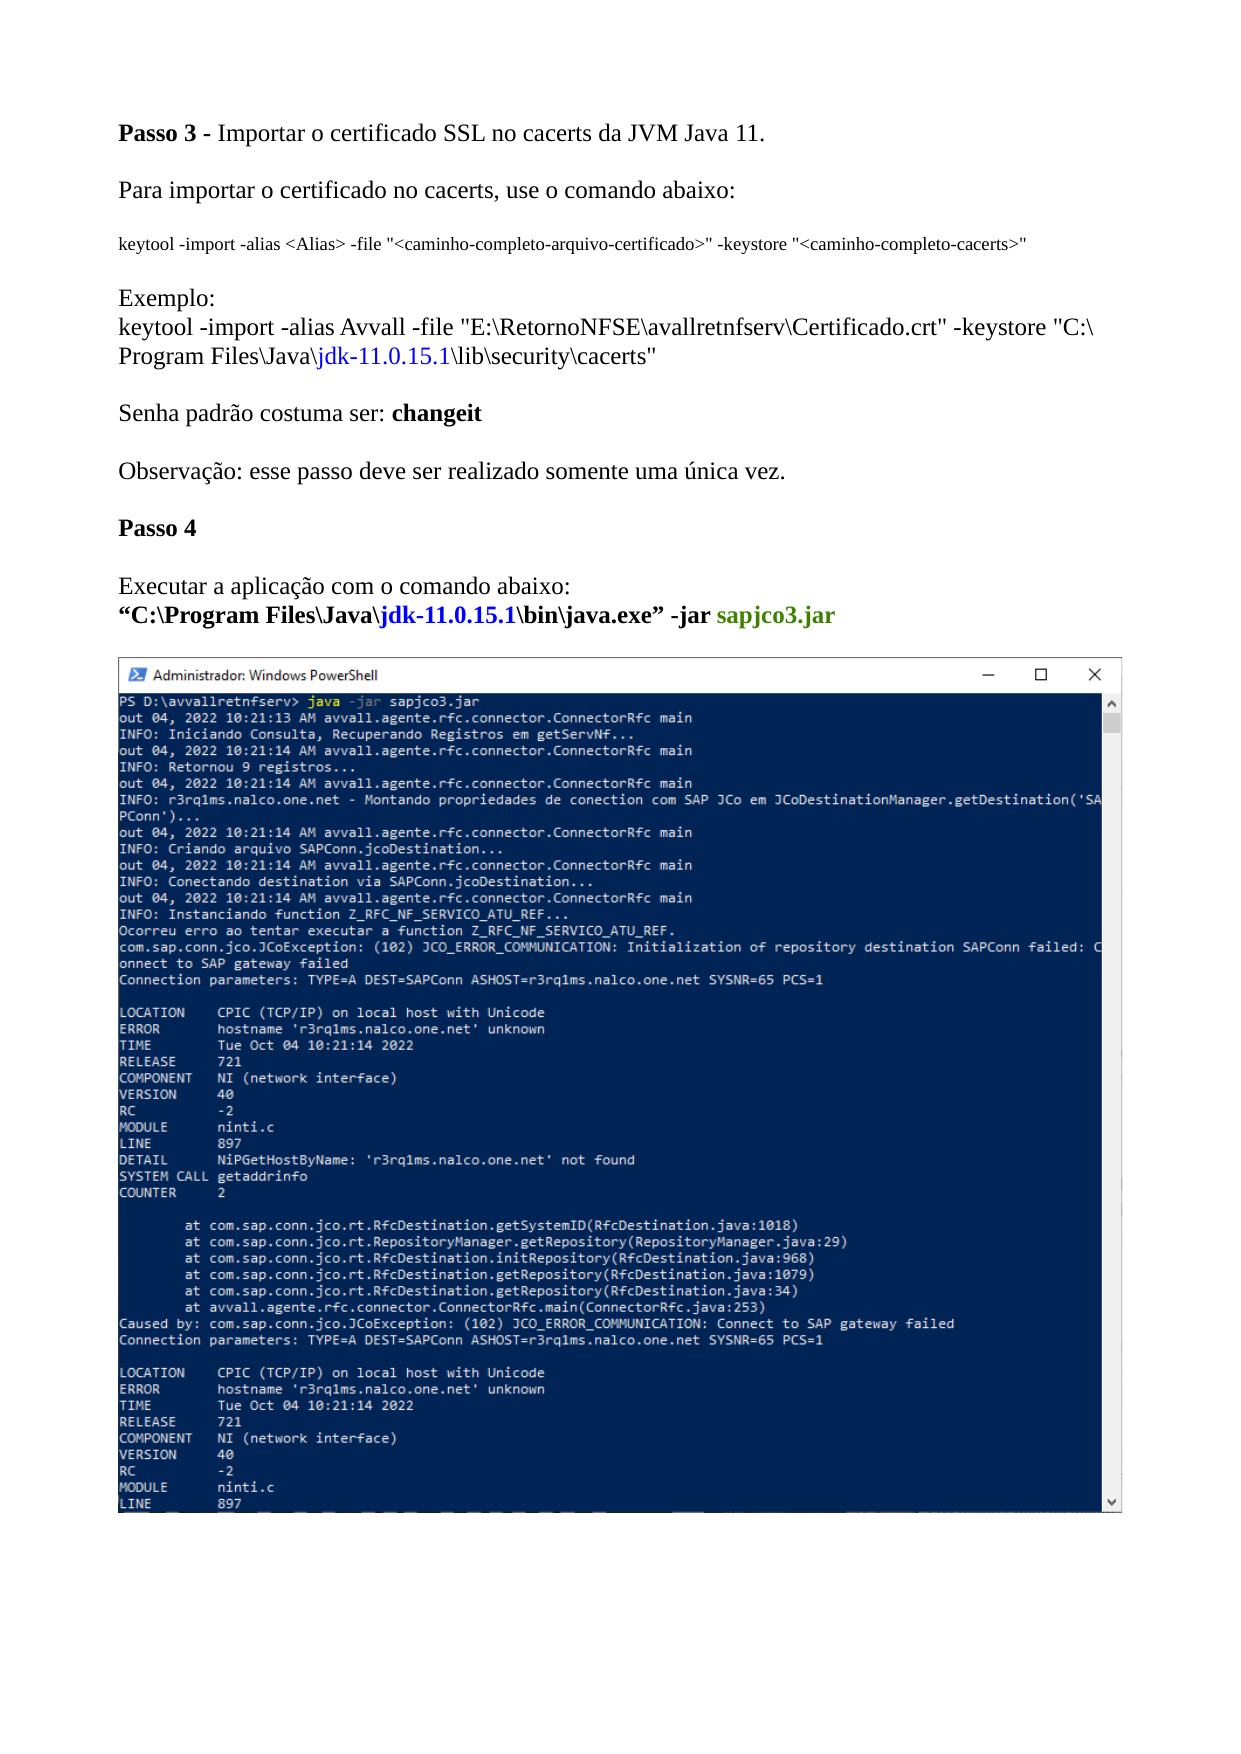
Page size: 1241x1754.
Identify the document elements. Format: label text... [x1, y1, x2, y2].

picture [118, 657, 1123, 1513]
text Para importar o certificado no cacerts, use o comando abaixo: keytool -import -alias <Alias> -file "<caminho-completo-arquivo-certificado>" -keystore "<caminho-completo-cacerts>" Exemplo: keytool -import -alias Avvall -file "E:\RetornoNFSE\avallretnfserv\Certificado.crt" -keystore "C:\Program Files\Java\jdk-11.0.15.1\lib\security\cacerts" [118, 176, 1122, 398]
text Passo 4 Executar a aplicação com o comando abaixo: [118, 485, 1122, 600]
text Senha padrão costuma ser: changeit [118, 398, 1122, 456]
text Passo 3 - Importar o certificado SSL no cacerts da JVM Java 11. [118, 118, 1122, 147]
text Observação: esse passo deve ser realizado somente uma única vez. [118, 456, 1122, 485]
text “C:\Program Files\Java\jdk-11.0.15.1\bin\java.exe” -jar sapjco3.jar [118, 600, 1122, 628]
